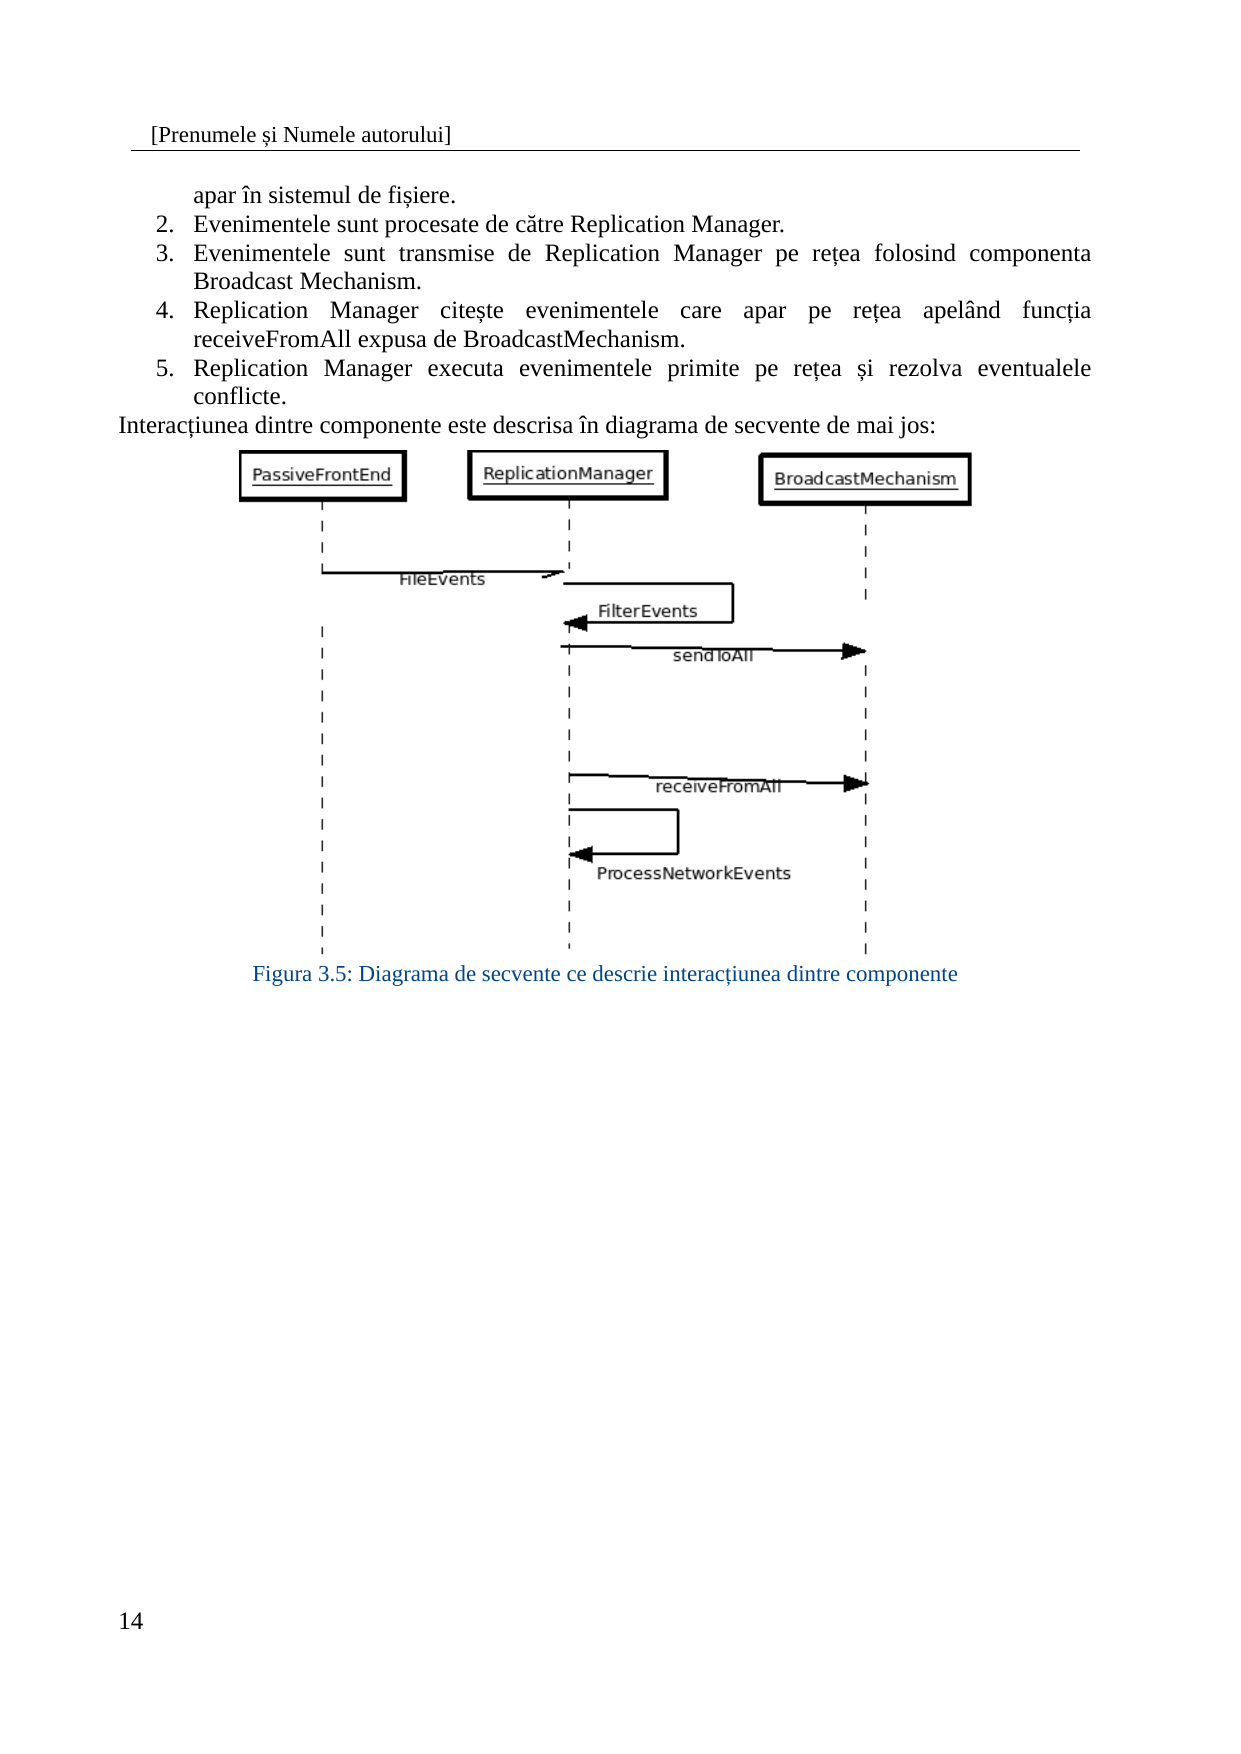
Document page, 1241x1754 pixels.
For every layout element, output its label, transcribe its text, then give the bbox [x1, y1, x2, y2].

picture [239, 450, 972, 961]
text Interacțiunea dintre componente este descrisa în diagrama de secvente de mai jos: [118, 410, 1093, 439]
list Replication Manager executa evenimentele primite pe rețea și rezolva eventualele conflicte. [156, 353, 1093, 410]
list Evenimentele sunt transmise de Replication Manager pe rețea folosind componenta Broadcast Mechanism. [156, 238, 1093, 295]
list Evenimentele sunt procesate de către Replication Manager. [156, 209, 1093, 238]
list apar în sistemul de fișiere. [156, 180, 1093, 209]
list Replication Manager citește evenimentele care apar pe rețea apelând funcția receiveFromAll expusa de BroadcastMechanism. [156, 295, 1093, 353]
text Figura 3.5: Diagrama de secvente ce descrie interacțiunea dintre componente [239, 961, 972, 987]
